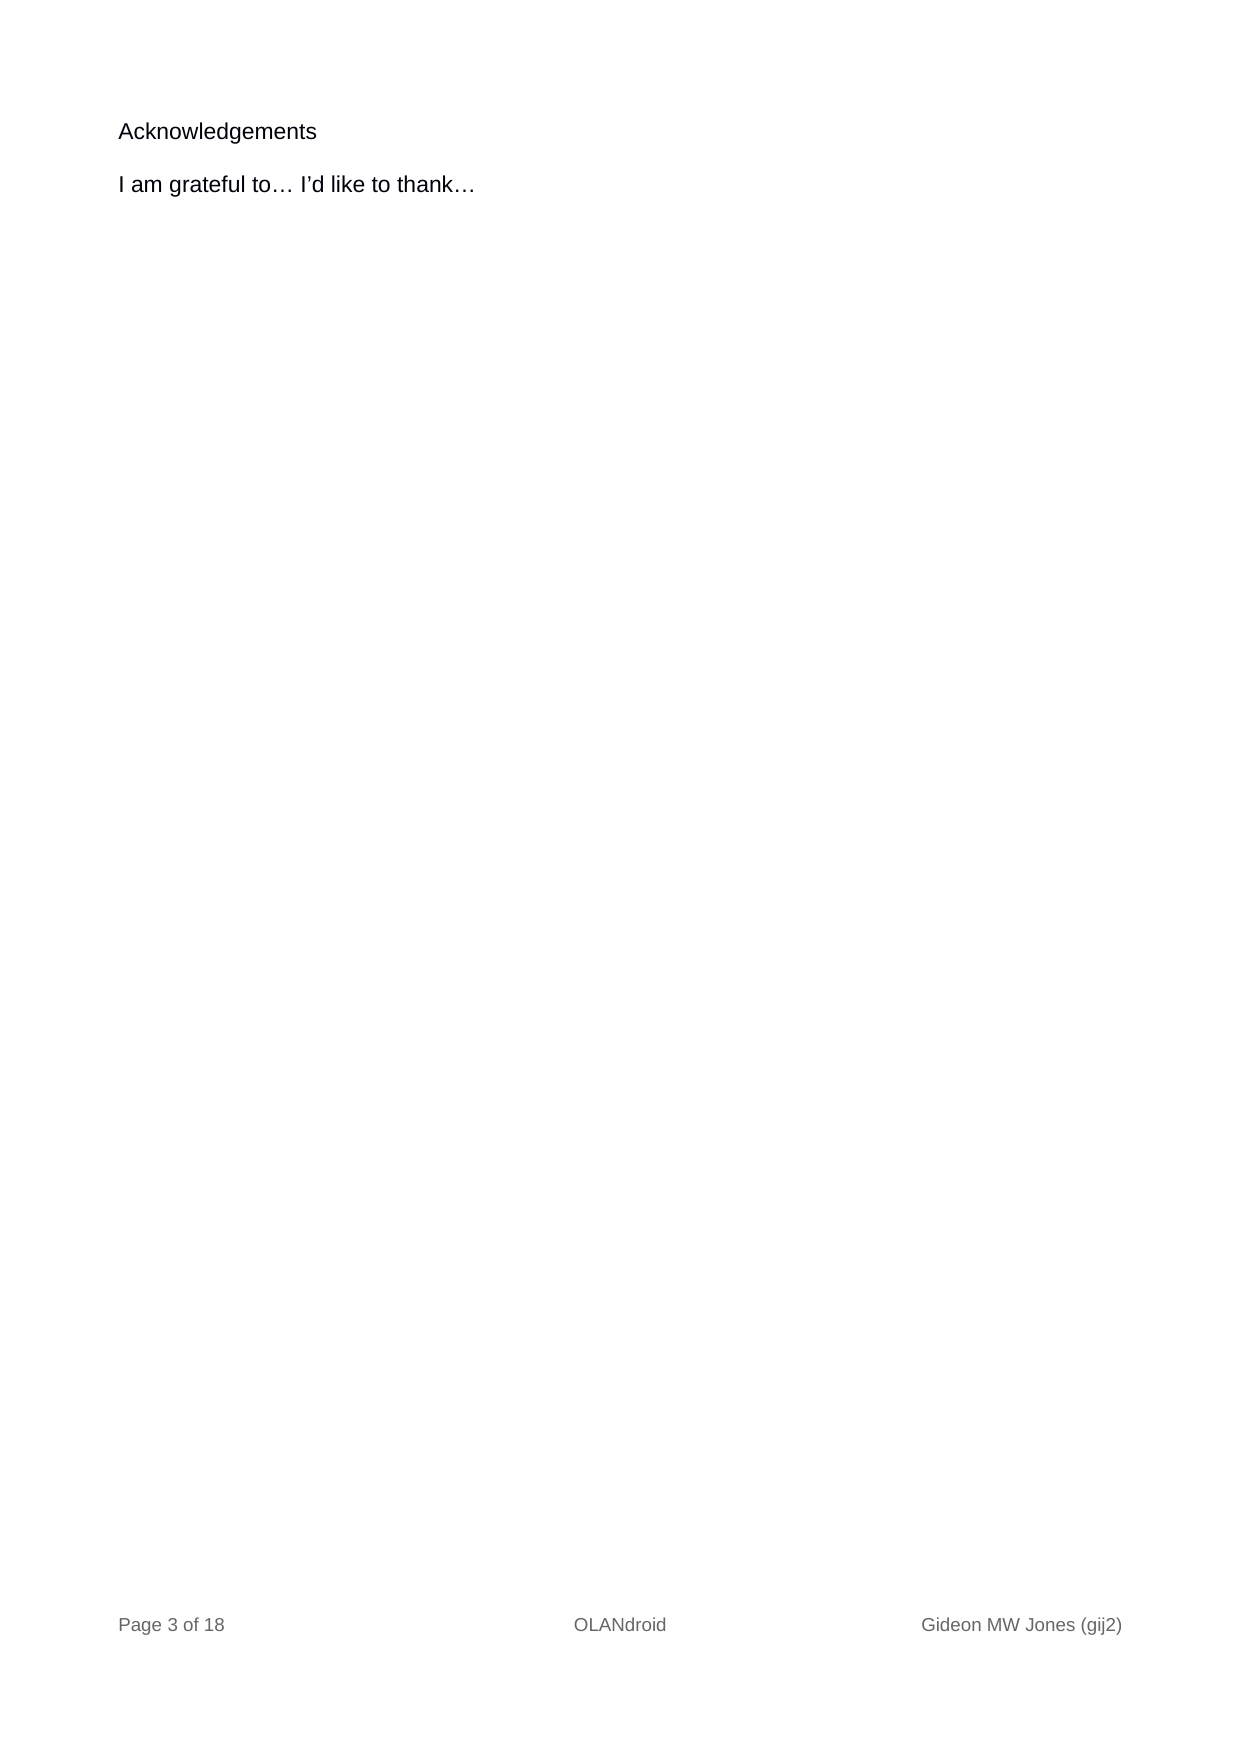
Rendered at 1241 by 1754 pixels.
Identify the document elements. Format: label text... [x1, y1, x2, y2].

text I am grateful to… I’d like to thank… [118, 171, 1122, 197]
text Acknowledgements [118, 118, 1122, 144]
